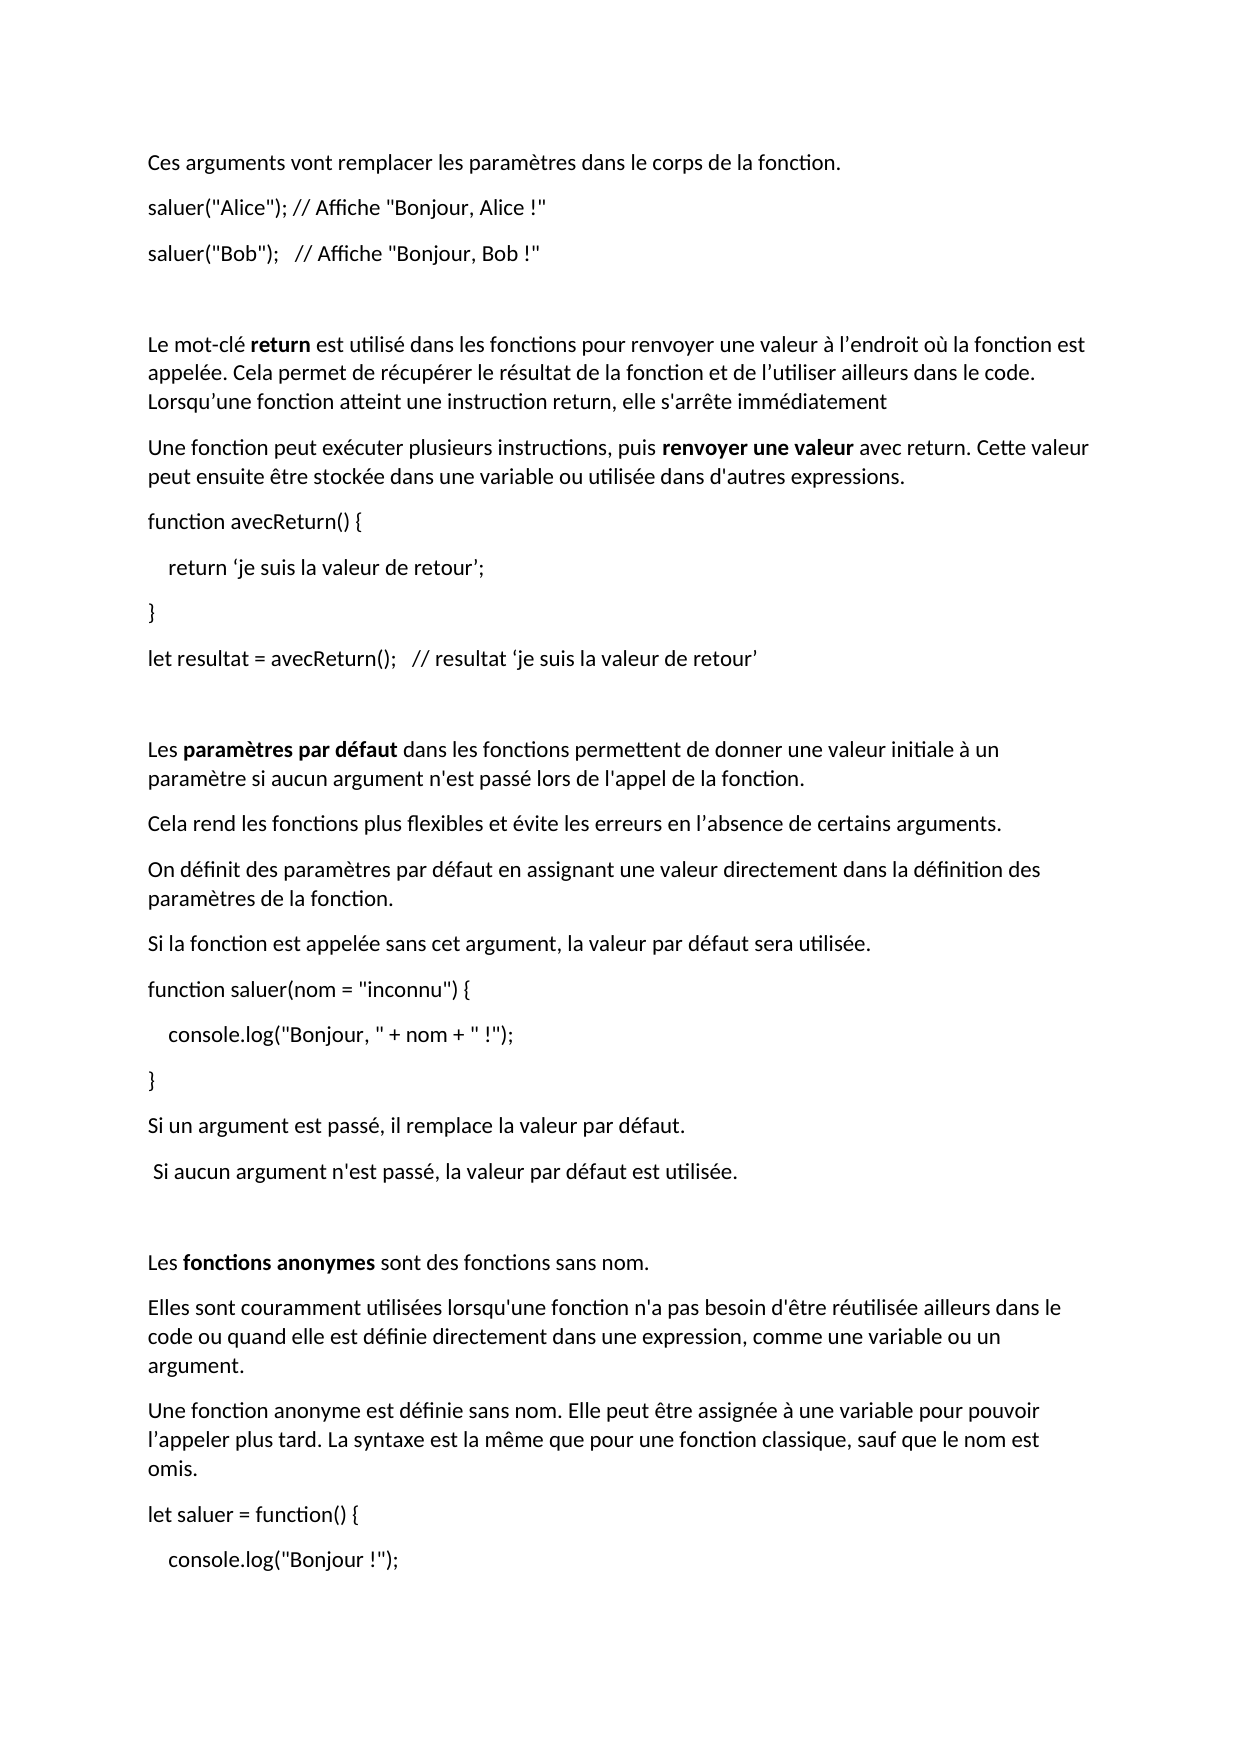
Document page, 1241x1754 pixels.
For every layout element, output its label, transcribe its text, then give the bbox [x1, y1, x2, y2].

text Si un argument est passé, il remplace la valeur par défaut. [148, 1111, 1093, 1139]
text } [148, 598, 1093, 626]
text Une fonction anonyme est définie sans nom. Elle peut être assignée à une variable pour pouvoir l’appeler plus tard. La syntaxe est la même que pour une fonction classique, sauf que le nom est omis. [148, 1397, 1093, 1482]
text function avecReturn() { [148, 507, 1093, 535]
text let saluer = function() { [148, 1500, 1093, 1528]
text console.log("Bonjour, " + nom + " !"); [148, 1020, 1093, 1048]
text function saluer(nom = "inconnu") { [148, 975, 1093, 1003]
text } [148, 1066, 1093, 1094]
text return ‘je suis la valeur de retour’; [148, 553, 1093, 581]
text Les paramètres par défaut dans les fonctions permettent de donner une valeur initiale à un paramètre si aucun argument n'est passé lors de l'appel de la fonction. [148, 735, 1093, 792]
text Elles sont couramment utilisées lorsqu'une fonction n'a pas besoin d'être réutilisée ailleurs dans le code ou quand elle est définie directement dans une expression, comme une variable ou un argument. [148, 1293, 1093, 1379]
text Si aucun argument n'est passé, la valeur par défaut est utilisée. [148, 1157, 1093, 1185]
text On définit des paramètres par défaut en assignant une valeur directement dans la définition des paramètres de la fonction. [148, 855, 1093, 912]
text Le mot-clé return est utilisé dans les fonctions pour renvoyer une valeur à l’endroit où la fonction est appelée. Cela permet de récupérer le résultat de la fonction et de l’utiliser ailleurs dans le code. Lorsqu’une fonction atteint une instruction return, elle s'arrête immédiatement [148, 330, 1093, 415]
text console.log("Bonjour !"); [148, 1545, 1093, 1573]
text Ces arguments vont remplacer les paramètres dans le corps de la fonction. [148, 148, 1093, 176]
text Si la fonction est appelée sans cet argument, la valeur par défaut sera utilisée. [148, 929, 1093, 957]
text Les fonctions anonymes sont des fonctions sans nom. [148, 1248, 1093, 1276]
text Une fonction peut exécuter plusieurs instructions, puis renvoyer une valeur avec return. Cette valeur peut ensuite être stockée dans une variable ou utilisée dans d'autres expressions. [148, 433, 1093, 490]
text let resultat = avecReturn(); // resultat ‘je suis la valeur de retour’ [148, 644, 1093, 672]
text saluer("Bob"); // Affiche "Bonjour, Bob !" [148, 239, 1093, 267]
text Cela rend les fonctions plus flexibles et évite les erreurs en l’absence de certains arguments. [148, 809, 1093, 837]
text saluer("Alice"); // Affiche "Bonjour, Alice !" [148, 193, 1093, 221]
